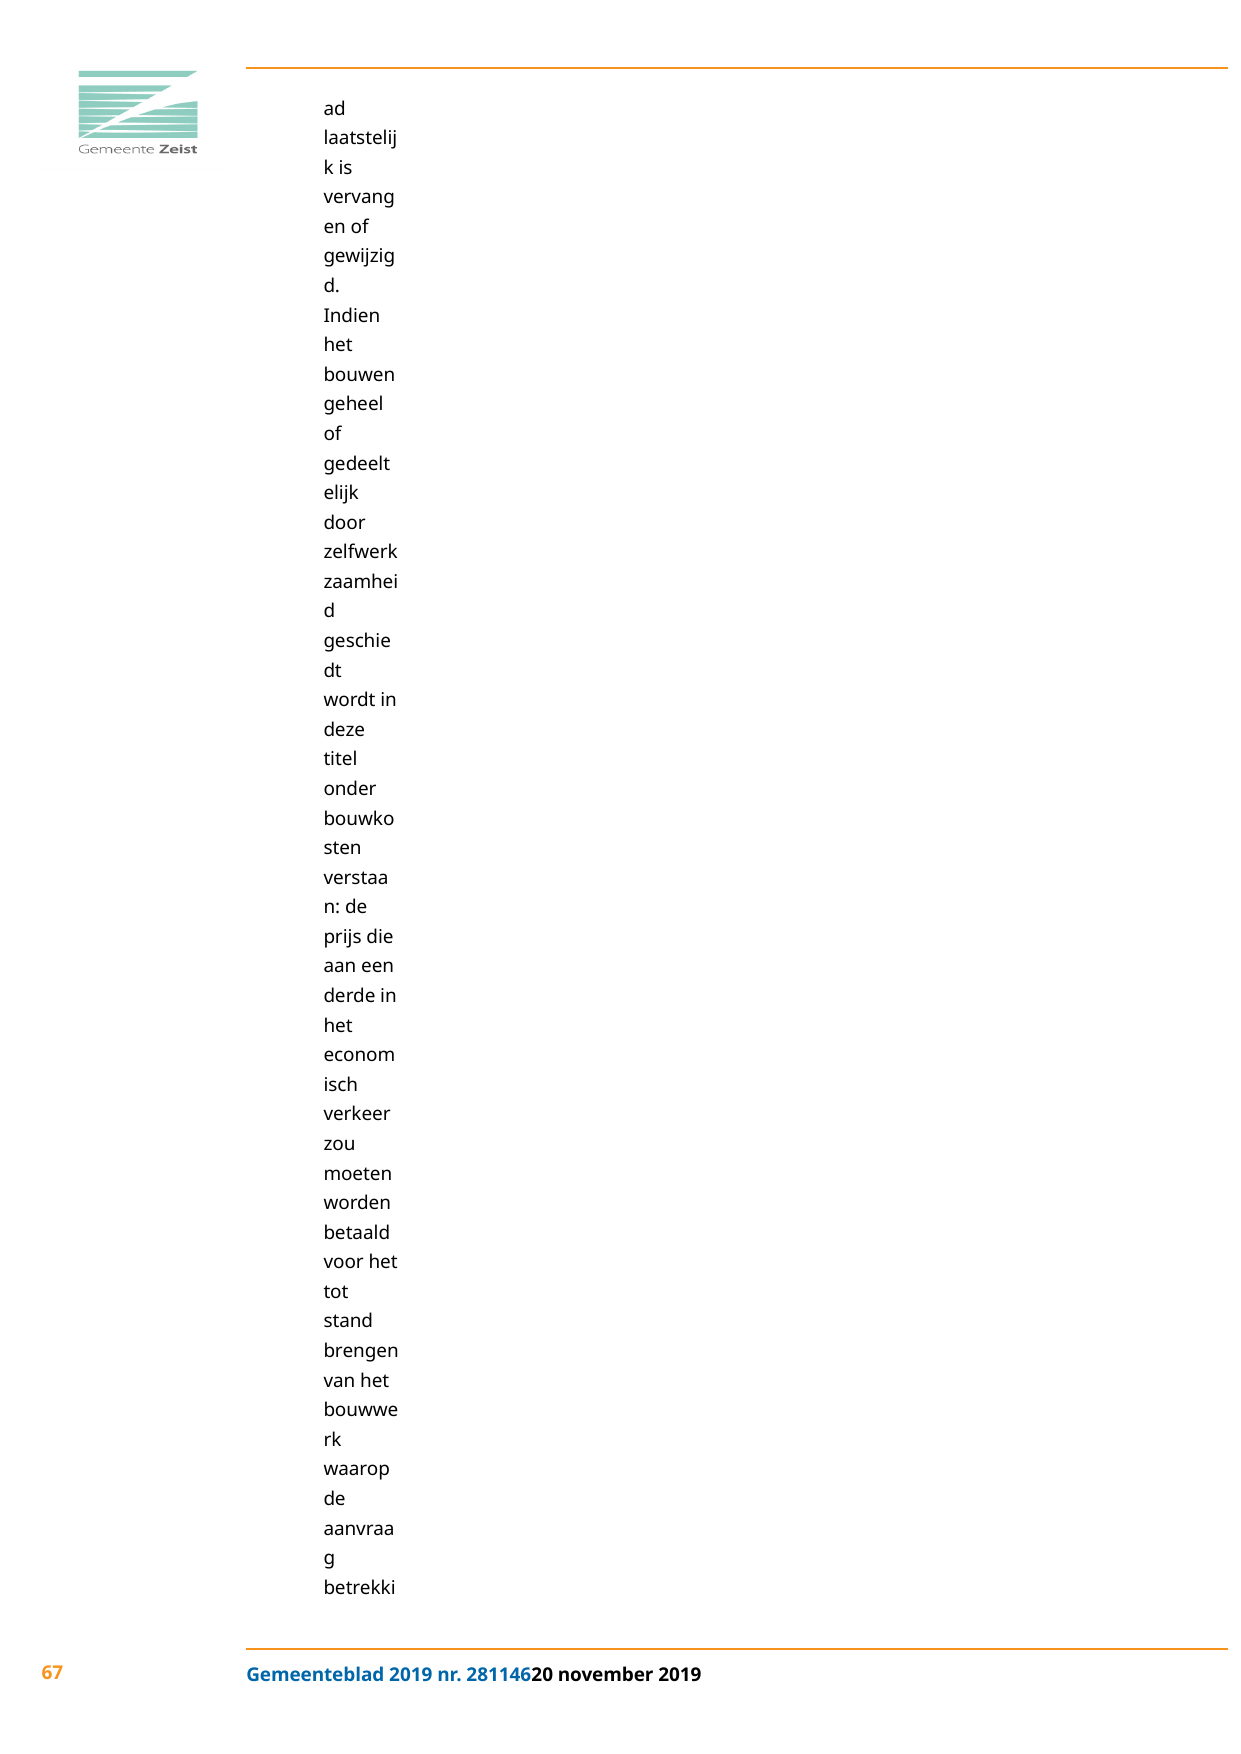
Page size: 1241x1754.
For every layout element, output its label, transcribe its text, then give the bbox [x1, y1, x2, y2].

table_cell [248, 95, 323, 1600]
picture [41, 47, 231, 172]
table_cell ad laatstelijk is vervangen of gewijzigd. Indien het bouwen geheel of gedeeltelijk door zelfwerkzaamheid geschiedt wordt in deze titel onder bouwkosten verstaan: de prijs die aan een derde in het economisch verkeer zou moeten worden betaald voor het tot stand brengen van het bouwwerk waarop de aanvraag betrekki [323, 95, 398, 1600]
table_cell [399, 95, 474, 1600]
